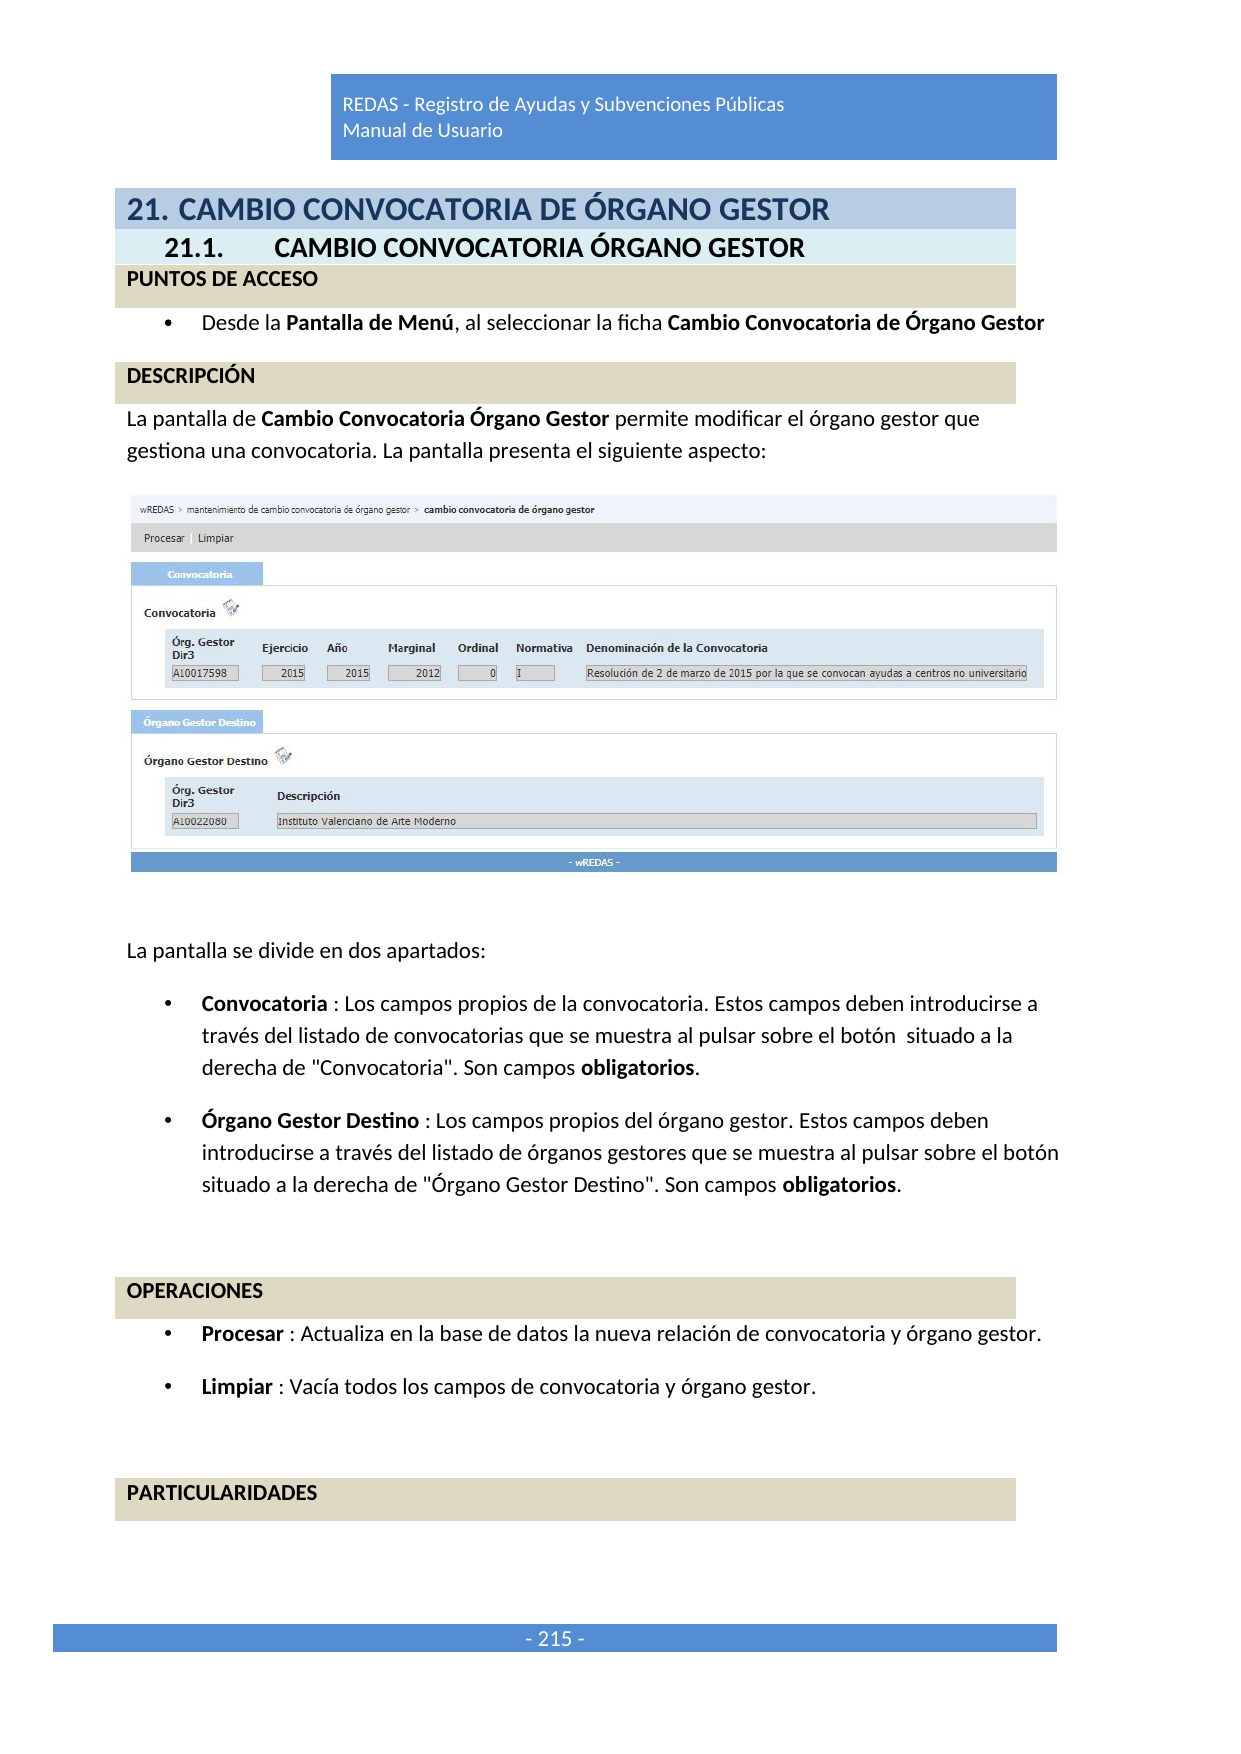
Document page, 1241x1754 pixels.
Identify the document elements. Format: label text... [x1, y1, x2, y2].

table_cell CAMBIO CONVOCATORIA ÓRGANO GESTOR [115, 229, 1016, 264]
table_header CAMBIO CONVOCATORIA DE ÓRGANO GESTOR [115, 188, 1016, 229]
table_header OPERACIONES [115, 1277, 1016, 1319]
list Limpiar : Vacía todos los campos de convocatoria y órgano gestor. [164, 1372, 1062, 1400]
picture [126, 489, 1063, 879]
list Convocatoria : Los campos propios de la convocatoria. Estos campos deben introducirse a través del listado de convocatorias que se muestra al pulsar sobre el botón situado a la derecha de "Convocatoria". Son campos obligatorios. [164, 989, 1062, 1081]
table_cell PUNTOS DE ACCESO [115, 265, 1016, 308]
list Desde la Pantalla de Menú, al seleccionar la ficha Cambio Convocatoria de Órgano Gestor [164, 308, 1062, 337]
table_header DESCRIPCIÓN [115, 362, 1016, 404]
list Órgano Gestor Destino : Los campos propios del órgano gestor. Estos campos deben introducirse a través del listado de órganos gestores que se muestra al pulsar sobre el botón situado a la derecha de "Órgano Gestor Destino". Son campos obligatorios. [164, 1106, 1062, 1199]
list Procesar : Actualiza en la base de datos la nueva relación de convocatoria y órgano gestor. [164, 1319, 1062, 1347]
text La pantalla de Cambio Convocatoria Órgano Gestor permite modificar el órgano gestor que gestiona una convocatoria. La pantalla presenta el siguiente aspecto: [127, 404, 1062, 464]
table_header PARTICULARIDADES [115, 1478, 1016, 1521]
text La pantalla se divide en dos apartados: [127, 936, 1062, 964]
